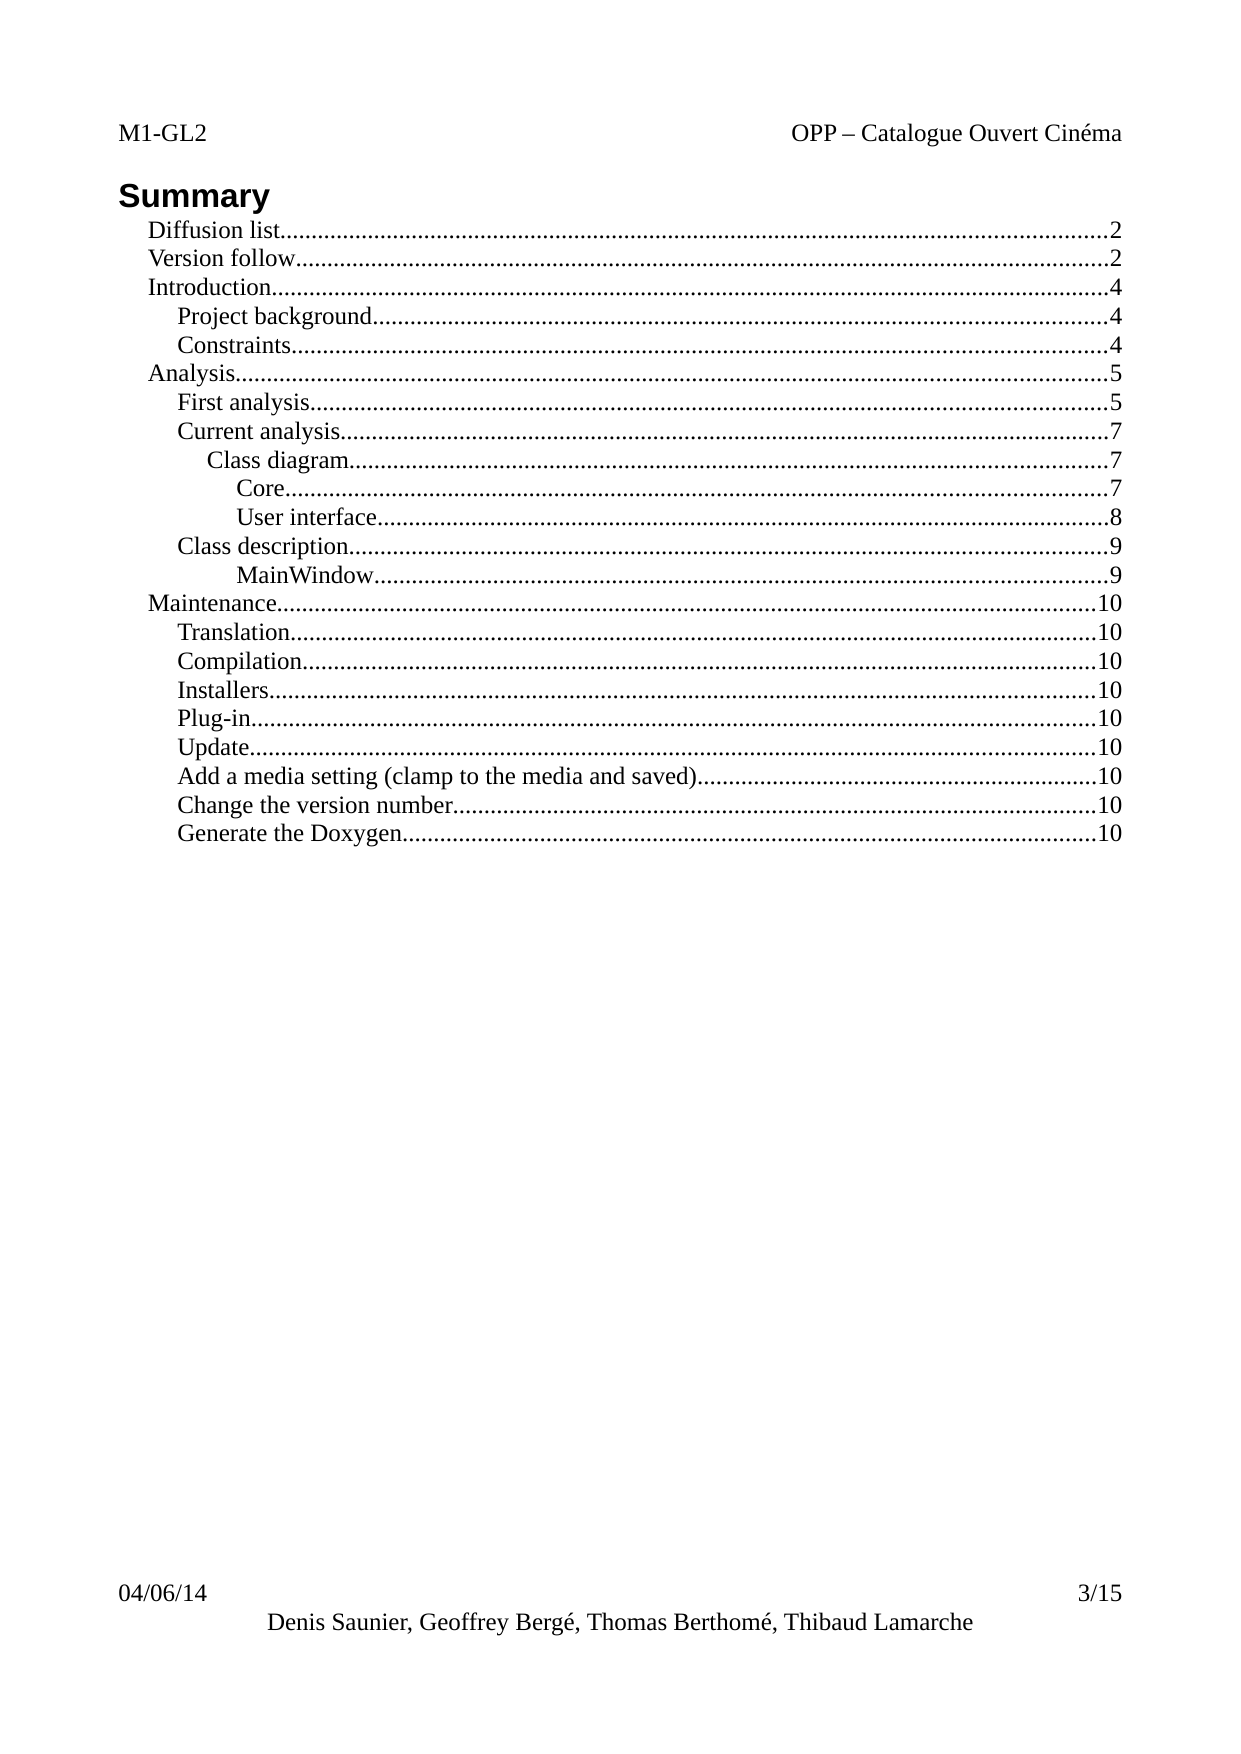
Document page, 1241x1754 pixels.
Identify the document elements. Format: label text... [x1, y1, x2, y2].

text Plug-in 10 [177, 703, 1122, 732]
text Generate the Doxygen 10 [177, 818, 1122, 847]
text User interface 8 [236, 502, 1122, 531]
text Compilation 10 [177, 646, 1122, 675]
text Current analysis 7 [177, 416, 1122, 445]
text Class diagram 7 [207, 445, 1122, 473]
text Introduction 4 [148, 272, 1122, 301]
text Add a media setting (clamp to the media and saved) 10 [177, 761, 1122, 790]
text Installers 10 [177, 675, 1122, 703]
text Maintenance 10 [148, 588, 1122, 617]
text Diffusion list 2 [148, 215, 1122, 243]
text Class description 9 [177, 531, 1122, 560]
subtitle Summary [118, 176, 1122, 215]
text Core 7 [236, 473, 1122, 502]
text Analysis 5 [148, 358, 1122, 387]
text Change the version number 10 [177, 790, 1122, 818]
text Version follow 2 [148, 243, 1122, 272]
text Translation 10 [177, 617, 1122, 646]
text Project background 4 [177, 301, 1122, 330]
text Constraints 4 [177, 330, 1122, 358]
text MainWindow 9 [236, 560, 1122, 588]
text Update 10 [177, 732, 1122, 761]
text First analysis 5 [177, 387, 1122, 416]
